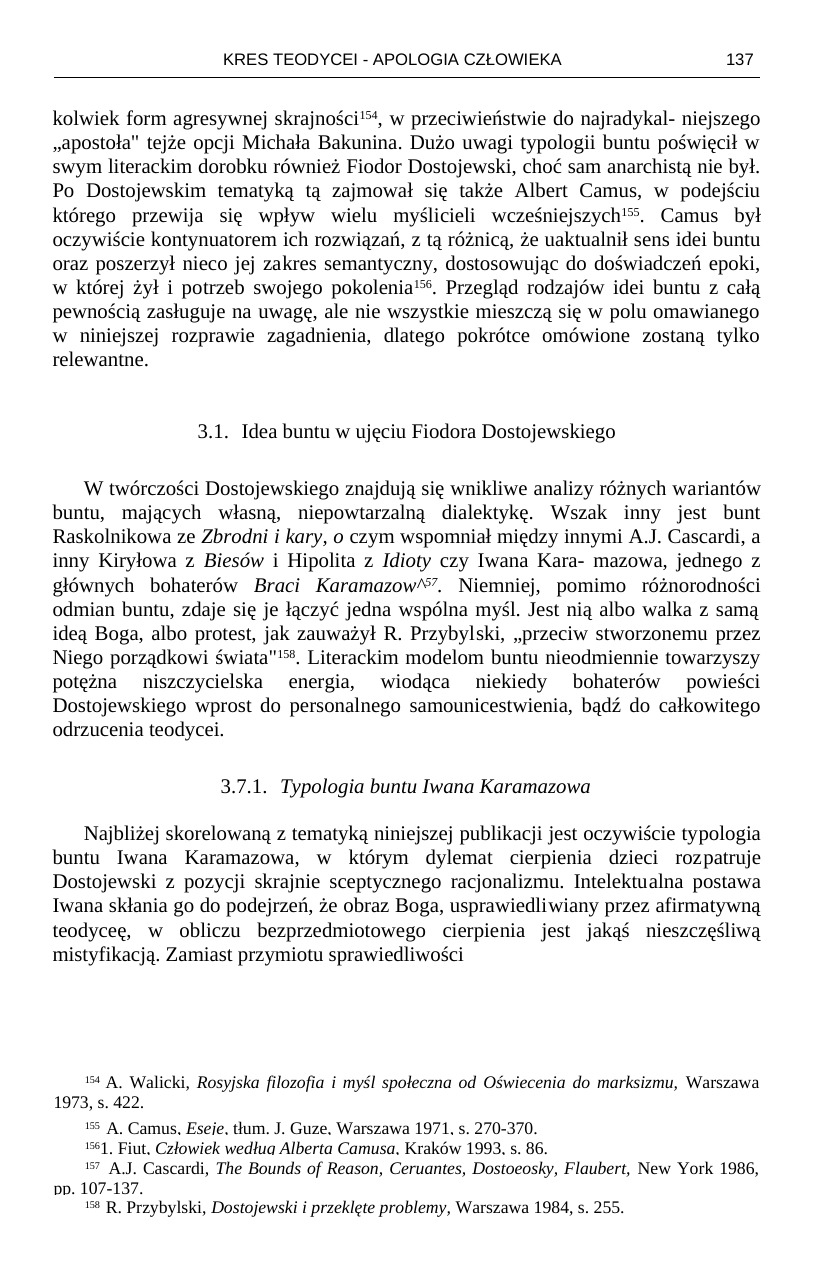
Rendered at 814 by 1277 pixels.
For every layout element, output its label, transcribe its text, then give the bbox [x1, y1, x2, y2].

text kolwiek form agresywnej skrajności154, w przeciwieństwie do najradykal- niejszego „apostoła" tejże opcji Michała Bakunina. Dużo uwagi typologii buntu poświęcił w swym literackim dorobku również Fiodor Dostojewski, choć sam anarchistą nie był. Po Dostojewskim tematyką tą zajmował się także Albert Camus, w podejściu którego przewija się wpływ wielu myśli­cieli wcześniejszych155. Camus był oczywiście kontynuatorem ich rozwią­zań, z tą różnicą, że uaktualnił sens idei buntu oraz poszerzył nieco jej za­kres semantyczny, dostosowując do doświadczeń epoki, w której żył i po­trzeb swojego pokolenia156. Przegląd rodzajów idei buntu z całą pewnością zasługuje na uwagę, ale nie wszystkie mieszczą się w polu omawianego w niniejszej rozprawie zagadnienia, dlatego pokrótce omówione zostaną tylko relewantne. [52, 106, 761, 371]
text W twórczości Dostojewskiego znajdują się wnikliwe analizy różnych wa­riantów buntu, mających własną, niepowtarzalną dialektykę. Wszak inny jest bunt Raskolnikowa ze Zbrodni i kary, o czym wspomniał między innymi A.J. Cascardi, a inny Kiryłowa z Biesów i Hipolita z Idioty czy Iwana Kara- mazowa, jednego z głównych bohaterów Braci Karamazow^57. Niemniej, po­mimo różnorodności odmian buntu, zdaje się je łączyć jedna wspólna myśl. Jest nią albo walka z samą ideą Boga, albo protest, jak zauważył R. Przybyl­ski, „przeciw stworzonemu przez Niego porządkowi świata"158. Literackim modelom buntu nieodmiennie towarzyszy potężna niszczycielska energia, wiodąca niekiedy bohaterów powieści Dostojewskiego wprost do personal­nego samounicestwienia, bądź do całkowitego odrzucenia teodycei. [52, 476, 761, 741]
text KRES TEODYCEI - APOLOGIA CZŁOWIEKA [223, 49, 591, 68]
list Idea buntu w ujęciu Fiodora Dostojewskiego [52, 419, 761, 443]
text 158 R. Przybylski, Dostojewski i przeklęte problemy, Warszawa 1984, s. 255. [53, 1197, 759, 1217]
text 1561. Fiut, Człowiek według Alberta Camusa, Kraków 1993, s. 86. [53, 1138, 759, 1155]
text 157 A.J. Cascardi, The Bounds of Reason, Ceruantes, Dostoeosky, Flaubert, New York 1986, pp. 107-137. [53, 1158, 759, 1195]
text 155 A. Camus, Eseje, tłum. J. Guze, Warszawa 1971, s. 270-370. [53, 1118, 759, 1135]
text 154 A. Walicki, Rosyjska filozofia i myśl społeczna od Oświecenia do marksizmu, Warszawa 1973, s. 422. [53, 1072, 759, 1111]
list Typologia buntu Iwana Karamazowa [52, 774, 761, 798]
text Najbliżej skorelowaną z tematyką niniejszej publikacji jest oczywiście ty­pologia buntu Iwana Karamazowa, w którym dylemat cierpienia dzieci roz­patruje Dostojewski z pozycji skrajnie sceptycznego racjonalizmu. Intelektu­alna postawa Iwana skłania go do podejrzeń, że obraz Boga, usprawiedli­wiany przez afirmatywną teodyceę, w obliczu bezprzedmiotowego cierpie­nia jest jakąś nieszczęśliwą mistyfikacją. Zamiast przymiotu sprawiedliwości [52, 821, 761, 966]
text 137 [726, 50, 760, 69]
